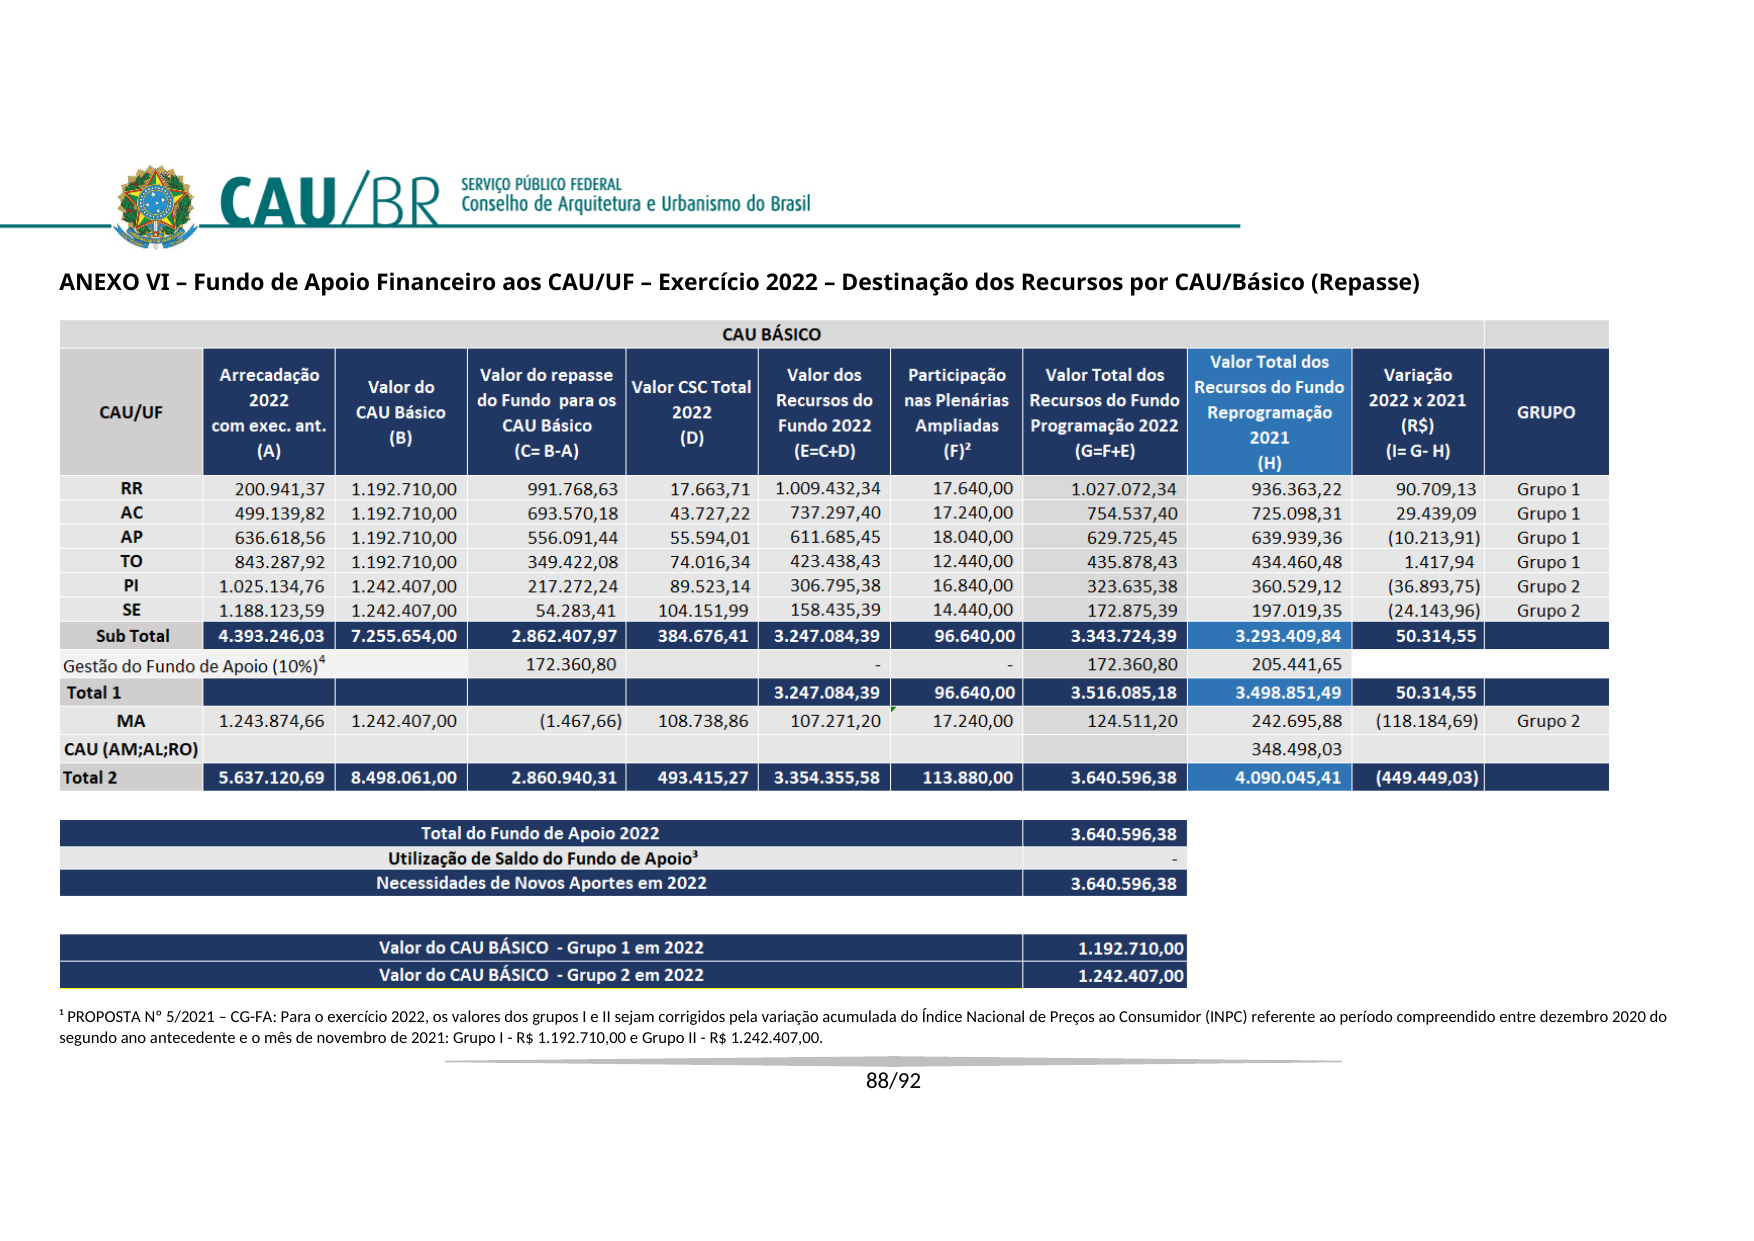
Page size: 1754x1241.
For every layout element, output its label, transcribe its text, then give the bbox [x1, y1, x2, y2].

text ¹ PROPOSTA Nº 5/2021 – CG-FA: Para o exercício 2022, os valores dos grupos I e II sejam corrigidos pela variação acumulada do Índice Nacional de Preços ao Consumidor (INPC) referente ao período compreendido entre dezembro 2020 do segundo ano antecedente e o mês de novembro de 2021: Grupo I - R$ 1.192.710,00 e Grupo II - R$ 1.242.407,00. [59, 1007, 1668, 1047]
subtitle ANEXO VI – Fundo de Apoio Financeiro aos CAU/UF – Exercício 2022 – Destinação dos Recursos por CAU/Básico (Repasse) [59, 265, 1668, 297]
